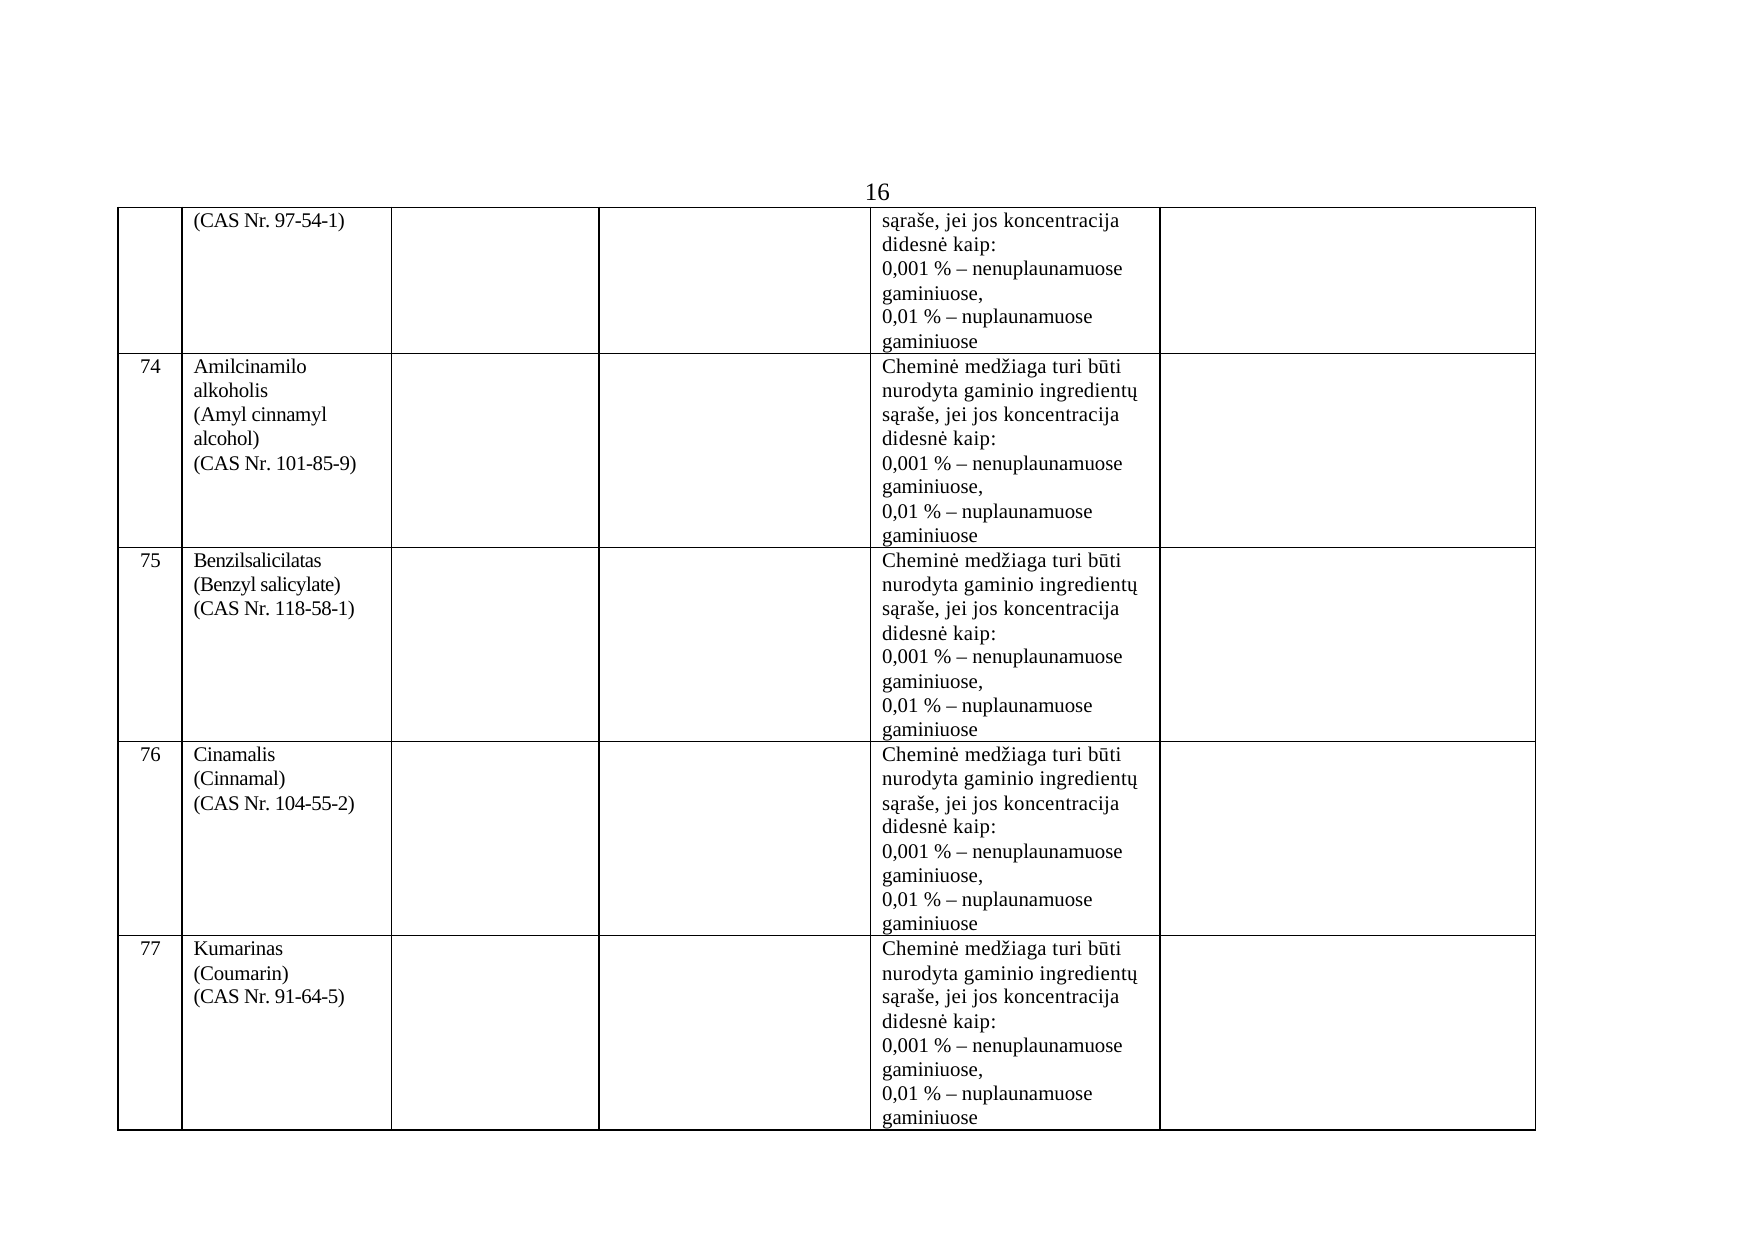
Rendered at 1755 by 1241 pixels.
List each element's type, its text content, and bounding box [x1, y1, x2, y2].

table_cell [1536, 207, 1754, 256]
table_cell [600, 354, 870, 547]
table_cell [1536, 256, 1754, 353]
table_cell 74 [119, 354, 181, 547]
table_cell [1161, 548, 1535, 741]
table_cell Kumarinas (Coumarin) (CAS Nr. 91-64-5) [183, 936, 391, 1129]
table_cell sąraše, jei jos koncentracija didesnė kaip: [871, 208, 1159, 256]
table_cell Cheminė medžiaga turi būti nurodyta gaminio ingredientų sąraše, jei jos koncentracija didesnė kaip: 0,001 % – nenuplaunamuose gaminiuose, 0,01 % – nuplaunamuose gaminiuose [871, 548, 1159, 741]
table_cell [1536, 547, 1754, 741]
table_cell 77 [119, 936, 181, 1129]
table_cell [119, 256, 181, 353]
table_cell [183, 256, 391, 353]
table_cell [1161, 742, 1535, 935]
table_cell Cheminė medžiaga turi būti nurodyta gaminio ingredientų sąraše, jei jos koncentracija didesnė kaip: 0,001 % – nenuplaunamuose gaminiuose, 0,01 % – nuplaunamuose gaminiuose [871, 354, 1159, 547]
table_cell [1536, 353, 1754, 547]
table_cell [119, 208, 181, 256]
table_cell [600, 742, 870, 935]
table_cell [600, 936, 870, 1129]
table_cell 0,001 % – nenuplaunamuose gaminiuose, 0,01 % – nuplaunamuose gaminiuose [871, 256, 1159, 353]
table_cell Cheminė medžiaga turi būti nurodyta gaminio ingredientų sąraše, jei jos koncentracija didesnė kaip: 0,001 % – nenuplaunamuose gaminiuose, 0,01 % – nuplaunamuose gaminiuose [871, 742, 1159, 935]
table_cell [1161, 256, 1535, 353]
table_cell (CAS Nr. 97-54-1) [183, 208, 391, 256]
table_cell [1161, 354, 1535, 547]
table_cell 76 [119, 742, 181, 935]
table_cell [1536, 741, 1754, 935]
table_cell [600, 548, 870, 741]
table_cell 75 [119, 548, 181, 741]
table_cell [1161, 936, 1535, 1129]
table_cell [392, 742, 598, 935]
table_cell [600, 208, 870, 256]
table_cell Cinamalis (Cinnamal) (CAS Nr. 104-55-2) [183, 742, 391, 935]
table_cell [600, 256, 870, 353]
table_cell [392, 256, 598, 353]
table_cell Amilcinamilo alkoholis (Amyl cinnamyl alcohol) (CAS Nr. 101-85-9) [183, 354, 391, 547]
table_cell [392, 208, 598, 256]
table_cell [392, 936, 598, 1129]
table_cell Benzilsalicilatas (Benzyl salicylate) (CAS Nr. 118-58-1) [183, 548, 391, 741]
table_cell [392, 548, 598, 741]
table_cell Cheminė medžiaga turi būti nurodyta gaminio ingredientų sąraše, jei jos koncentracija didesnė kaip: 0,001 % – nenuplaunamuose gaminiuose, 0,01 % – nuplaunamuose gaminiuose [871, 936, 1159, 1129]
table_cell [1536, 935, 1754, 1129]
table_cell [1161, 208, 1535, 256]
table_cell [392, 354, 598, 547]
